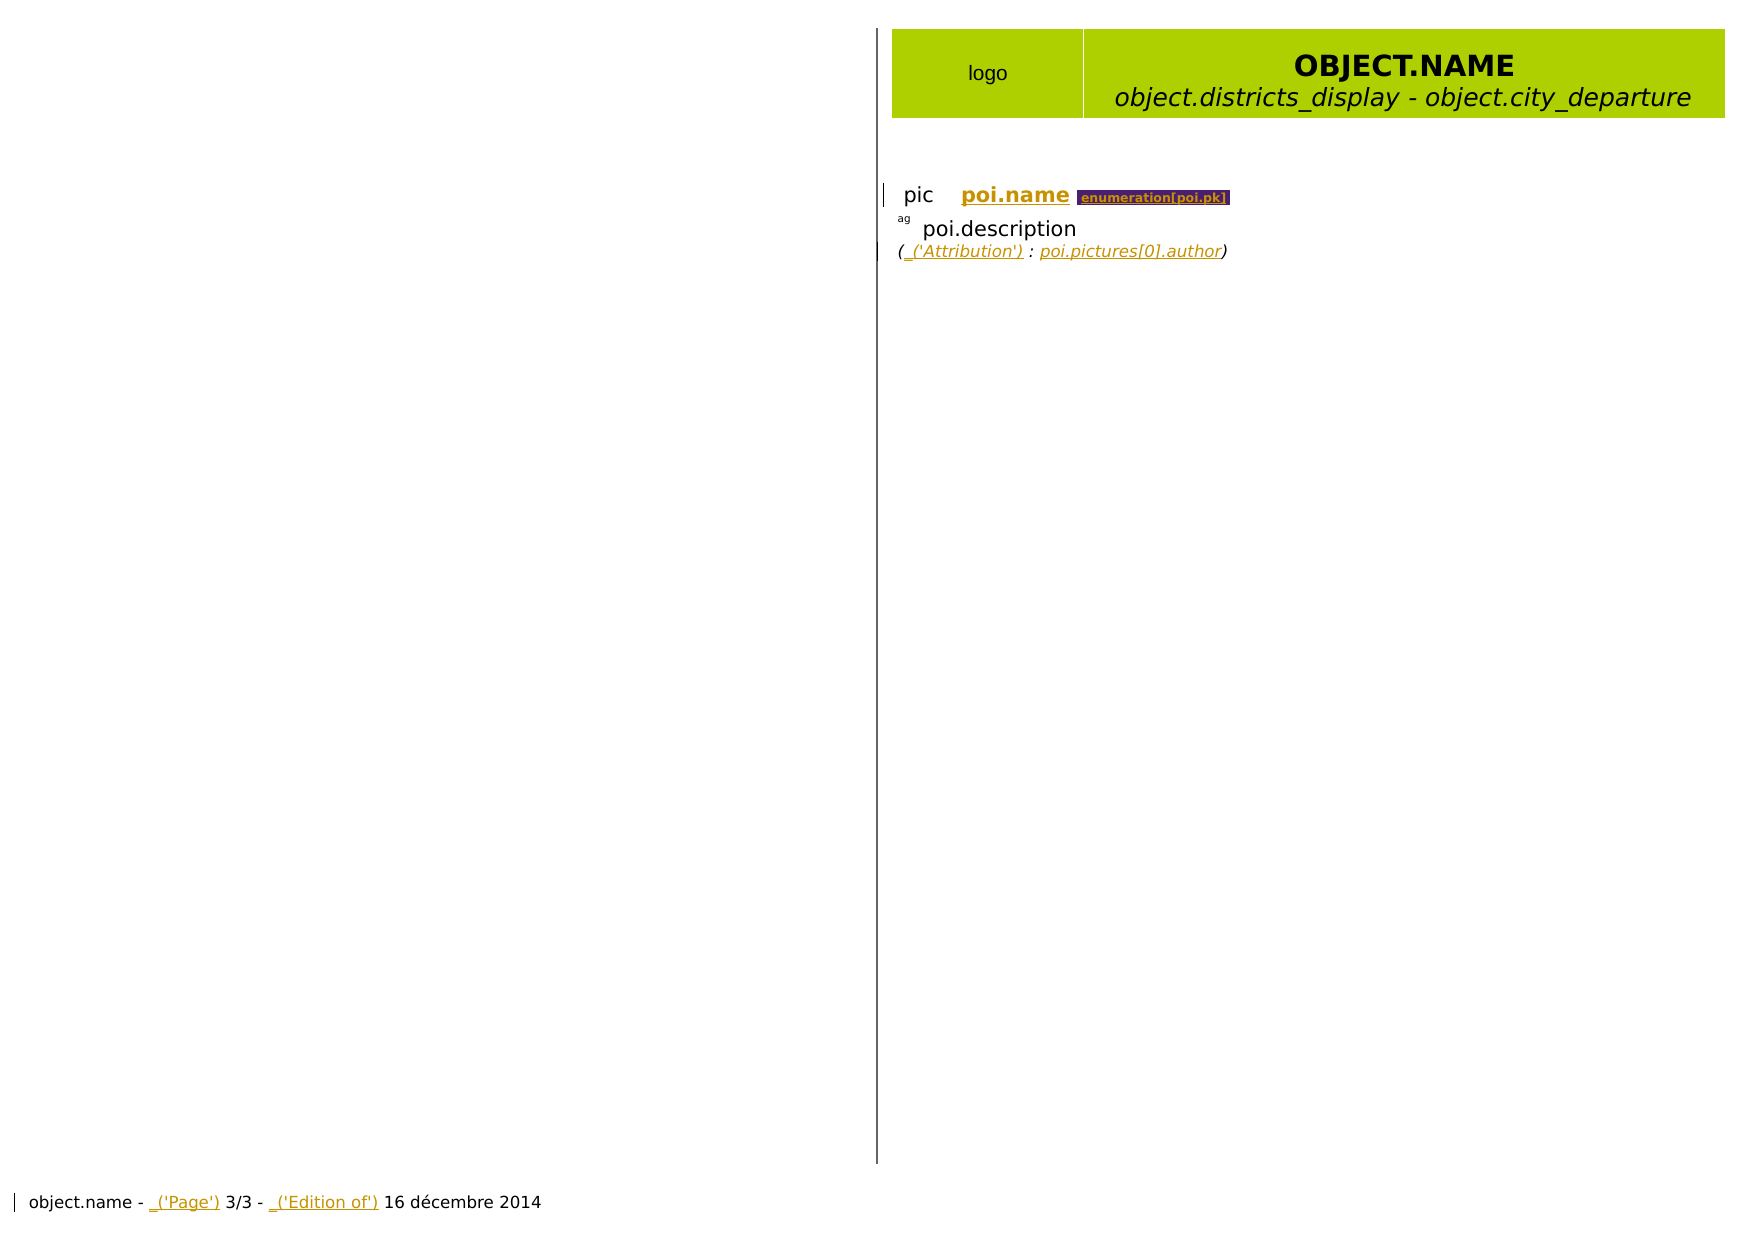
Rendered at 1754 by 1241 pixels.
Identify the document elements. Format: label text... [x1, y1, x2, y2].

table_header poi.description (_('Attribution') : poi.pictures[0].author) [892, 166, 1725, 267]
table_header object.name object.districts_display - object.city_departure [1084, 29, 1725, 118]
table_header pic [898, 177, 955, 213]
table_header poi.name 'enumeration[poi.pk]' [955, 177, 1719, 213]
table_header logo [892, 29, 1083, 118]
